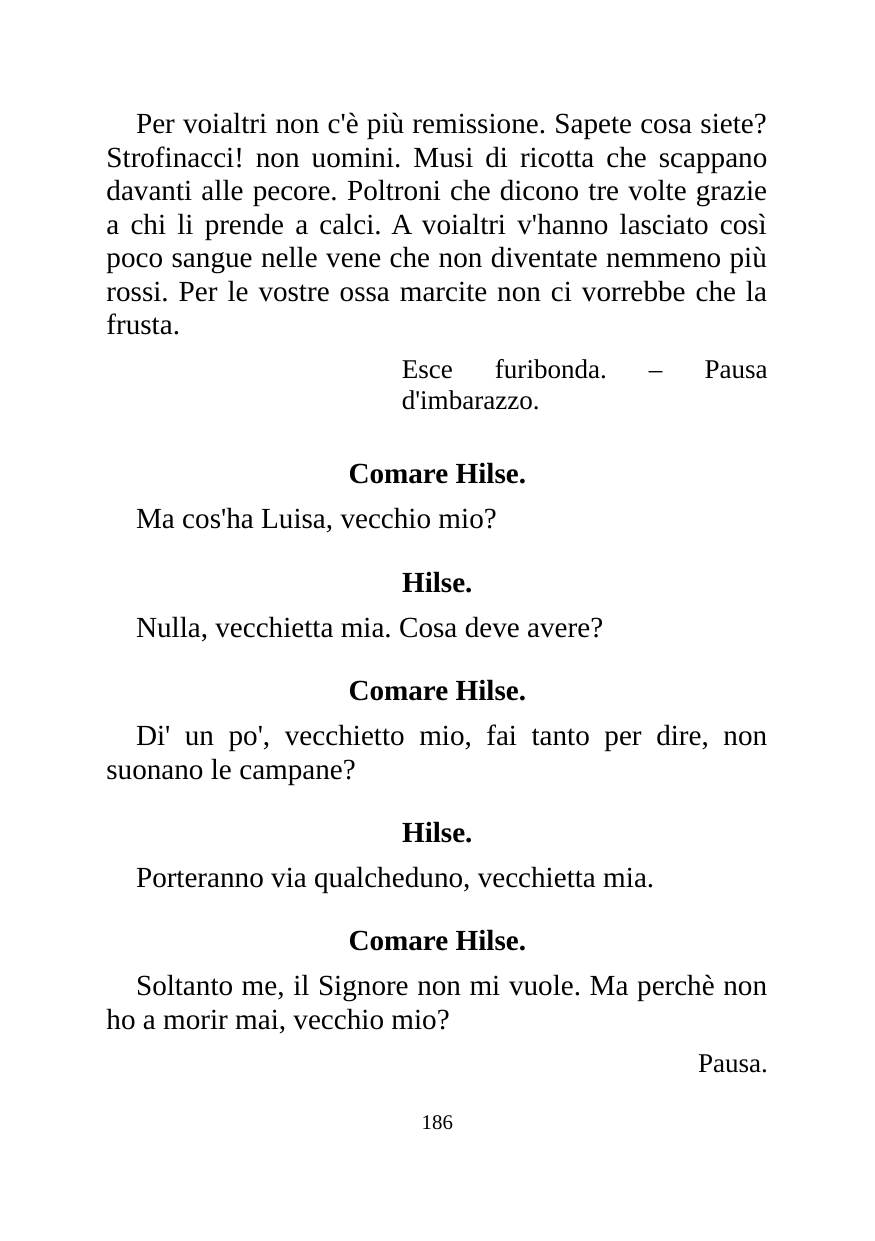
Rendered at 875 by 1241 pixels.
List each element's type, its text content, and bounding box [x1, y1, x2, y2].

text Pausa. [402, 1047, 768, 1078]
text Per voialtri non c'è più remissione. Sapete cosa siete? Strofinacci! non uomini. Musi di ricotta che scappano davanti alle pecore. Poltroni che dicono tre volte grazie a chi li prende a calci. A voialtri v'hanno lasciato così poco sangue nelle vene che non diventate nemmeno più rossi. Per le vostre ossa marcite non ci vorrebbe che la frusta. [106, 106, 768, 341]
text Porteranno via qualcheduno, vecchietta mia. [106, 860, 768, 894]
text Comare Hilse. [106, 673, 768, 707]
text Comare Hilse. [106, 923, 768, 957]
text Esce furibonda. – Pausa d'imbarazzo. [402, 353, 768, 415]
text Di' un po', vecchietto mio, fai tanto per dire, non suonano le campane? [106, 718, 768, 785]
text Ma cos'ha Luisa, vecchio mio? [106, 502, 768, 535]
text Comare Hilse. [106, 456, 768, 490]
text Nulla, vecchietta mia. Cosa deve avere? [106, 610, 768, 643]
text Hilse. [106, 815, 768, 848]
text Soltanto me, il Signore non mi vuole. Ma perchè non ho a morir mai, vecchio mio? [106, 968, 768, 1036]
text Hilse. [106, 565, 768, 598]
